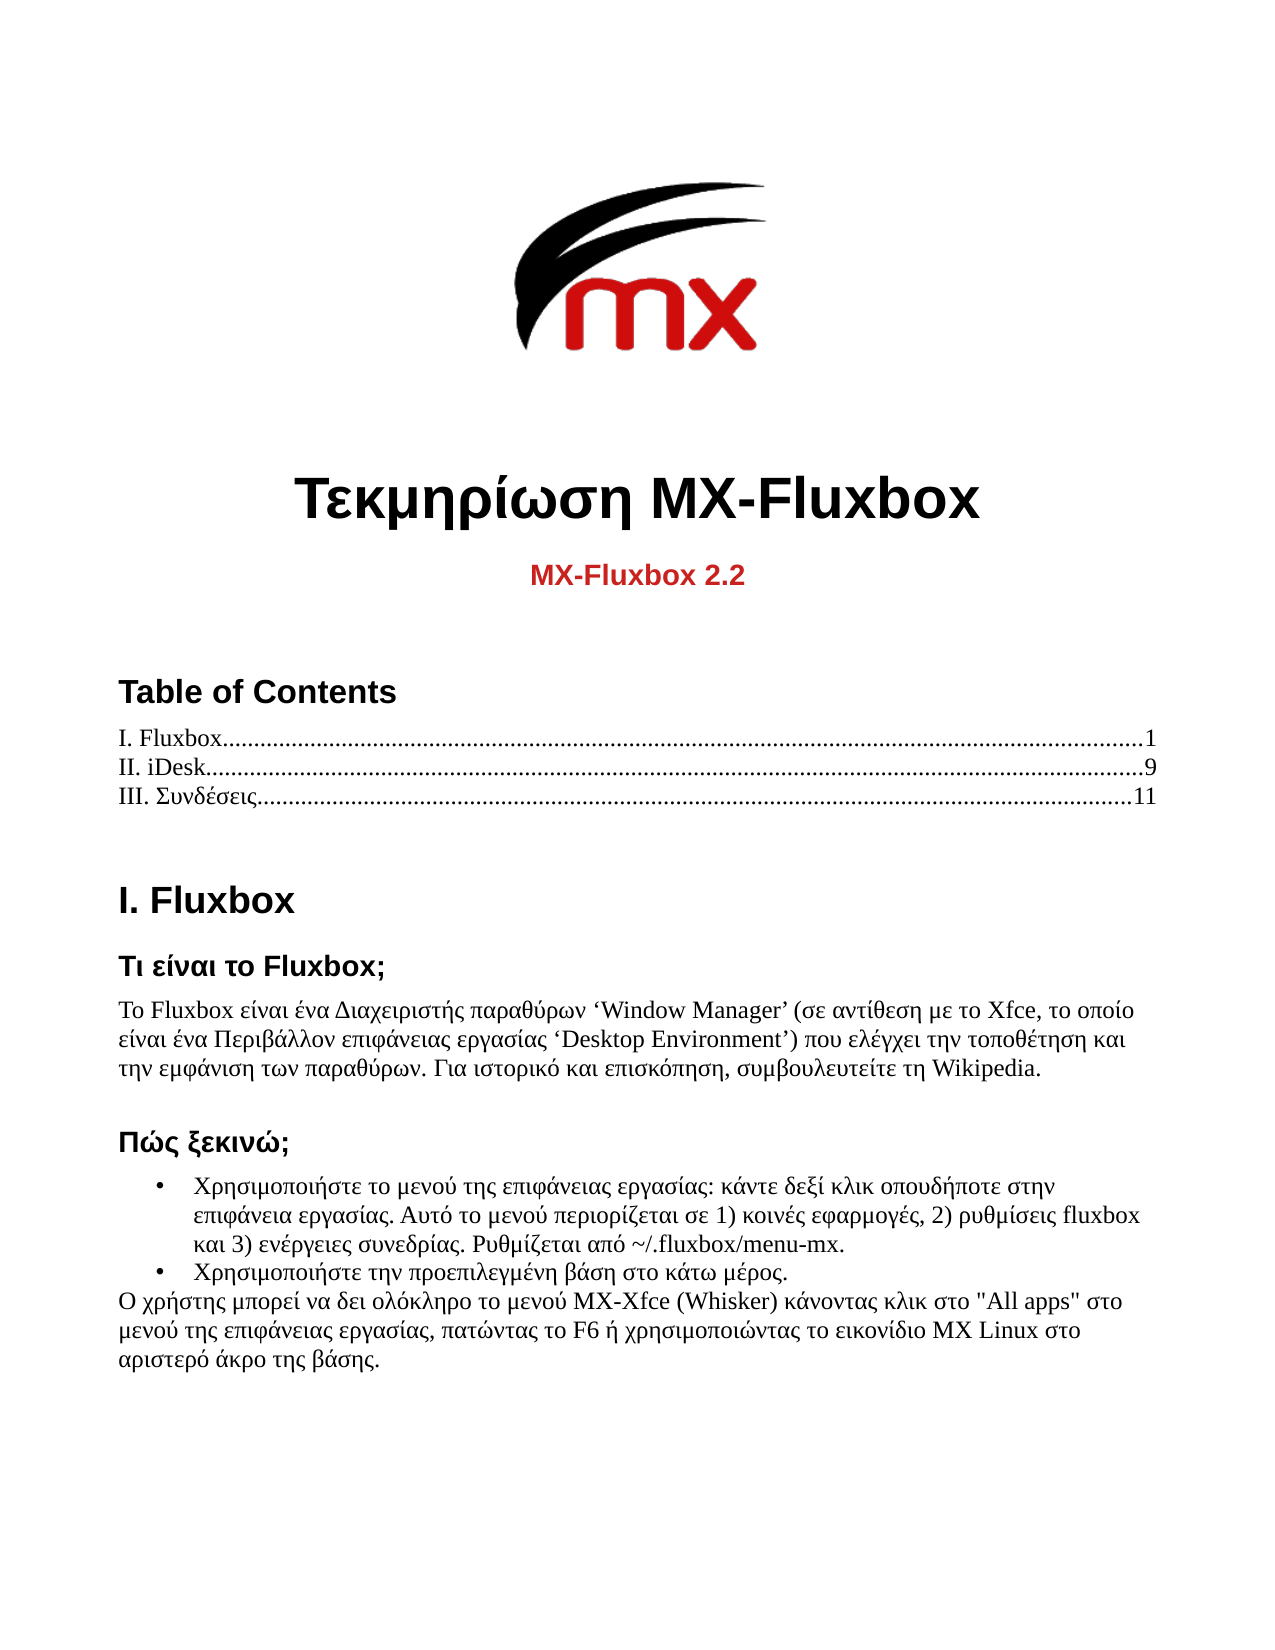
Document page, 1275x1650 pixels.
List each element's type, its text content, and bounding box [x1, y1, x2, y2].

picture [488, 118, 787, 416]
title Τεκμηρίωση MX-Fluxbox [118, 464, 1157, 531]
subtitle MX-Fluxbox 2.2 [118, 558, 1157, 592]
text Ο χρήστης μπορεί να δει ολόκληρο το μενού MX-Xfce (Whisker) κάνοντας κλικ στο "All apps" στο μενού της επιφάνειας εργασίας, πατώντας το F6 ή χρησιμοποιώντας το εικονίδιο MX Linux στο αριστερό άκρο της βάσης. [118, 1286, 1157, 1372]
subtitle I. Fluxbox [118, 878, 1157, 922]
list Χρησιμοποιήστε την προεπιλεγμένη βάση στο κάτω μέρος. [156, 1257, 1157, 1286]
list Χρησιμοποιήστε το μενού της επιφάνειας εργασίας: κάντε δεξί κλικ οπουδήποτε στην επιφάνεια εργασίας. Αυτό το μενού περιορίζεται σε 1) κοινές εφαρμογές, 2) ρυθμίσεις fluxbox και 3) ενέργειες συνεδρίας. Ρυθμίζεται από ~/.fluxbox/menu-mx. [156, 1171, 1157, 1257]
subtitle Πώς ξεκινώ; [118, 1125, 1157, 1159]
subtitle Τι είναι το Fluxbox; [118, 949, 1157, 983]
text III. Συνδέσεις 11 [118, 781, 1157, 810]
text I. Fluxbox 1 [118, 723, 1157, 752]
text II. iDesk 9 [118, 752, 1157, 781]
subtitle Table of Contents [118, 673, 1157, 711]
text Το Fluxbox είναι ένα Διαχειριστής παραθύρων ‘Window Manager’ (σε αντίθεση με το Xfce, το οποίο είναι ένα Περιβάλλον επιφάνειας εργασίας ‘Desktop Environment’) που ελέγχει την τοποθέτηση και την εμφάνιση των παραθύρων. Για ιστορικό και επισκόπηση, συμβουλευτείτε τη Wikipedia. [118, 995, 1157, 1082]
